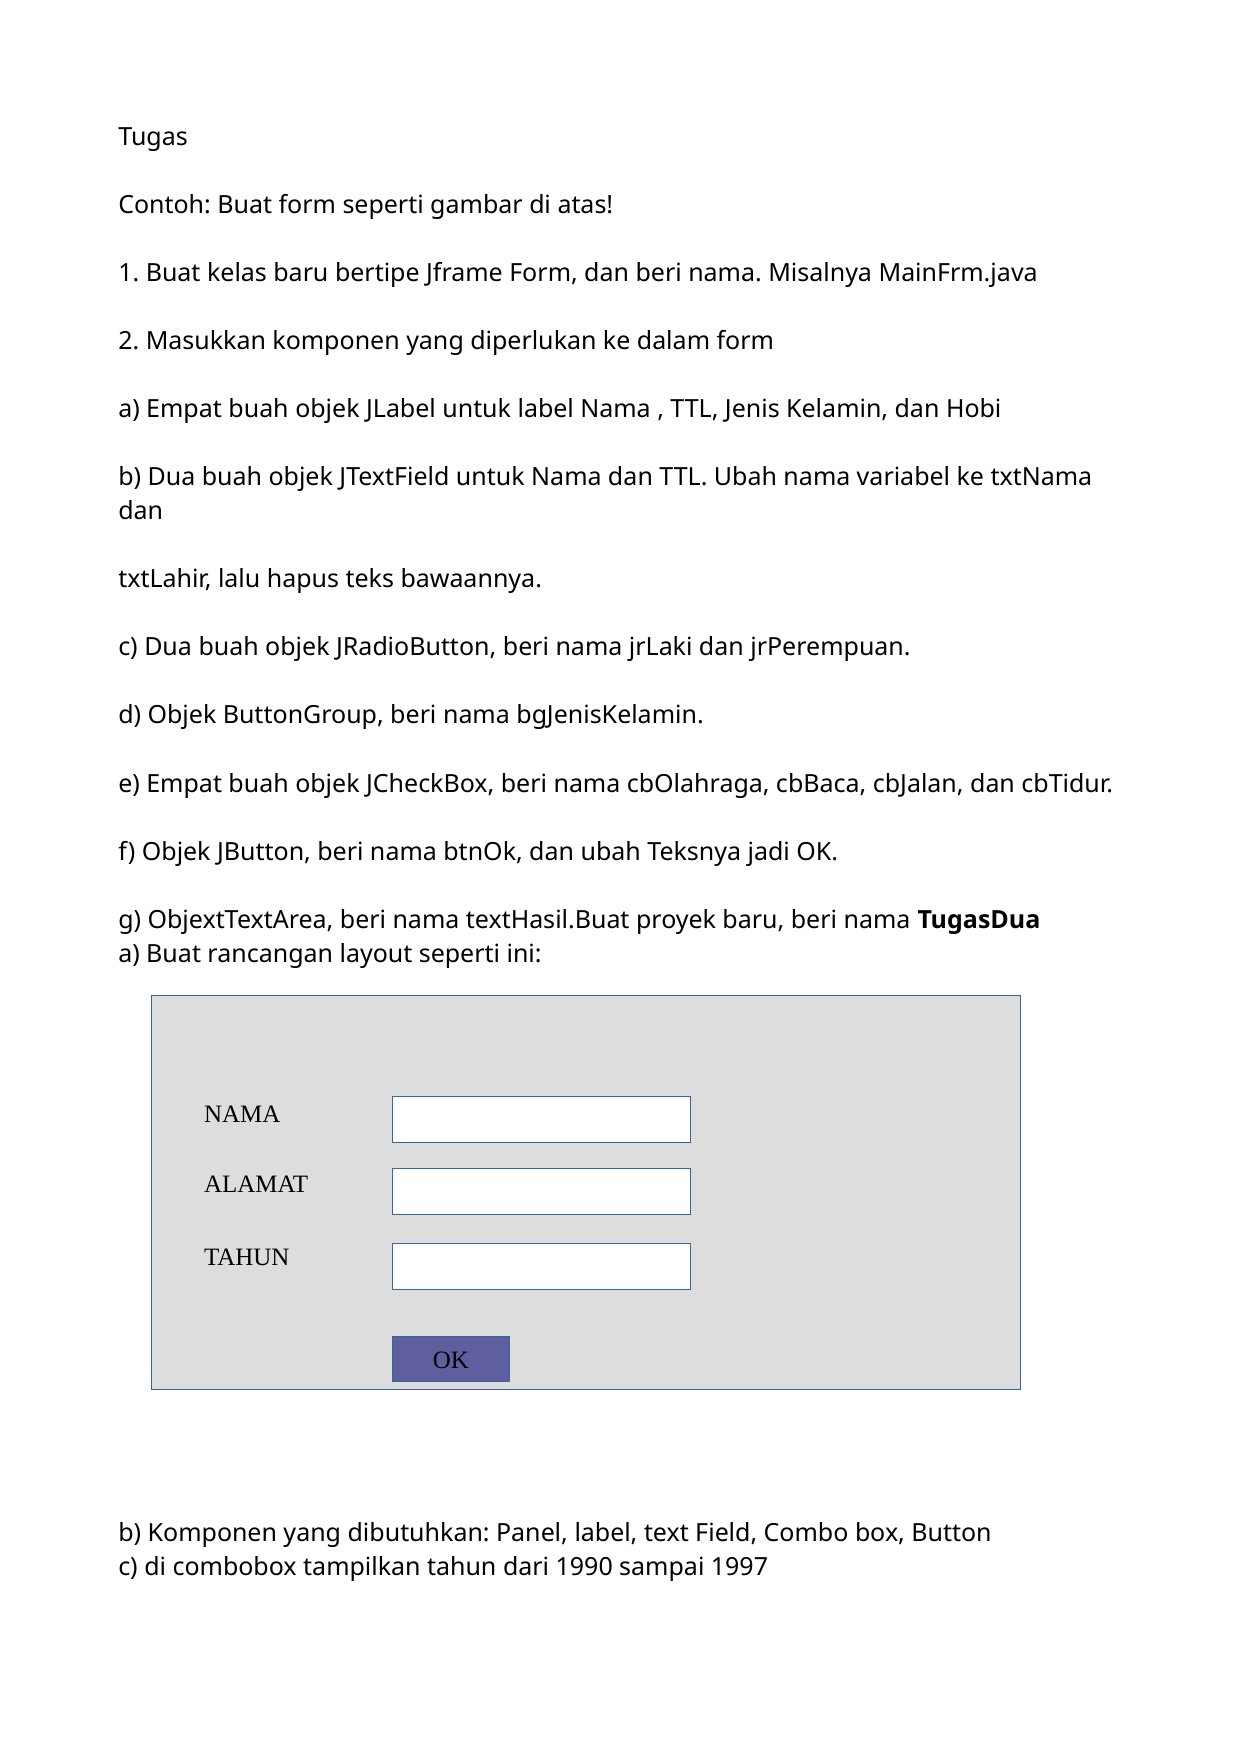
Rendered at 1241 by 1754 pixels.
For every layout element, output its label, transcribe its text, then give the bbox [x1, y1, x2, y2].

text 2. Masukkan komponen yang diperlukan ke dalam form [118, 322, 1122, 357]
text 1. Buat kelas baru bertipe Jframe Form, dan beri nama. Misalnya MainFrm.java [118, 254, 1122, 288]
text d) Objek ButtonGroup, beri nama bgJenisKelamin. [118, 697, 1122, 731]
text g) ObjextTextArea, beri nama textHasil.Buat proyek baru, beri nama TugasDua [118, 902, 1122, 936]
text c) di combobox tampilkan tahun dari 1990 sampai 1997 [118, 1549, 1122, 1583]
text b) Komponen yang dibutuhkan: Panel, label, text Field, Combo box, Button [118, 1515, 1122, 1549]
text Contoh: Buat form seperti gambar di atas! [118, 186, 1122, 220]
text f) Objek JButton, beri nama btnOk, dan ubah Teksnya jadi OK. [118, 833, 1122, 867]
text Tugas [118, 118, 1122, 152]
text txtLahir, lalu hapus teks bawaannya. [118, 561, 1122, 595]
text c) Dua buah objek JRadioButton, beri nama jrLaki dan jrPerempuan. [118, 629, 1122, 663]
text e) Empat buah objek JCheckBox, beri nama cbOlahraga, cbBaca, cbJalan, dan cbTidur. [118, 765, 1122, 799]
text b) Dua buah objek JTextField untuk Nama dan TTL. Ubah nama variabel ke txtNama dan [118, 459, 1122, 527]
text a) Empat buah objek JLabel untuk label Nama , TTL, Jenis Kelamin, dan Hobi [118, 391, 1122, 425]
text a) Buat rancangan layout seperti ini: [118, 936, 1122, 970]
